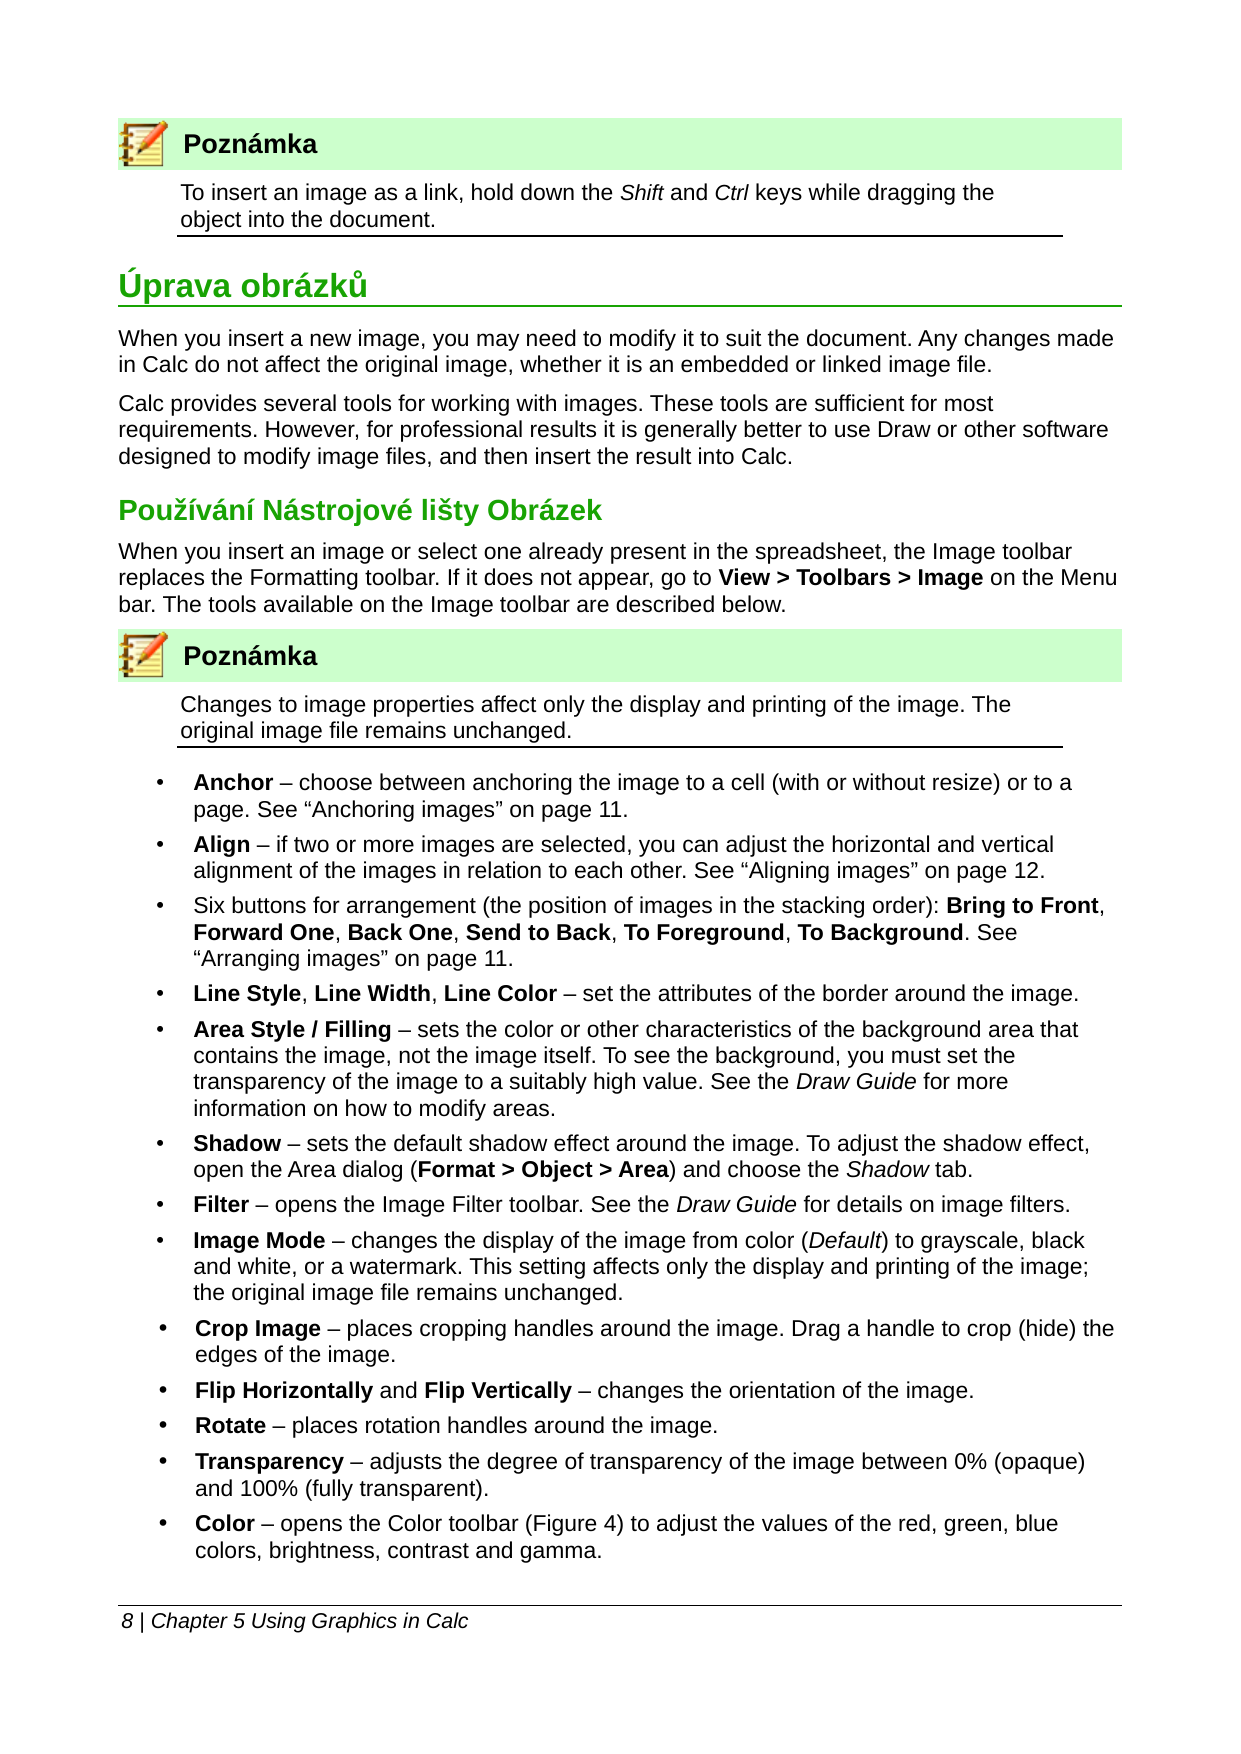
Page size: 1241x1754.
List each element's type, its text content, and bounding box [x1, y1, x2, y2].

list Filter – opens the Image Filter toolbar. See the Draw Guide for details on image filters. [156, 1191, 1122, 1218]
list Crop Image – places cropping handles around the image. Drag a handle to crop (hide) the edges of the image. [156, 1314, 1122, 1368]
list Image Mode – changes the display of the image from color (Default) to grayscale, black and white, or a watermark. This setting affects only the display and printing of the image; the original image file remains unchanged. [156, 1227, 1122, 1306]
subtitle Poznámka [118, 126, 1122, 166]
subtitle Poznámka [118, 637, 1122, 677]
list Six buttons for arrangement (the position of images in the stacking order): Bring to Front, Forward One, Back One, Send to Back, To Foreground, To Background. See “Arranging images” on page 11. [156, 892, 1122, 972]
list Align – if two or more images are selected, you can adjust the horizontal and vertical alignment of the images in relation to each other. See “Aligning images” on page 12. [156, 831, 1122, 884]
picture [119, 119, 170, 170]
subtitle Používání Nástrojové lišty Obrázek [118, 493, 1122, 526]
list Color – opens the Color toolbar (Figure 4) to adjust the values of the red, green, blue colors, brightness, contrast and gamma. [156, 1510, 1122, 1563]
picture [119, 630, 170, 681]
list Transparency – adjusts the degree of transparency of the image between 0% (opaque) and 100% (fully transparent). [156, 1448, 1122, 1501]
text Changes to image properties affect only the display and printing of the image. The original image file remains unchanged. [177, 687, 1063, 746]
text To insert an image as a link, hold down the Shift and Ctrl keys while dragging the object into the document. [177, 176, 1063, 235]
list Shadow – sets the default shadow effect around the image. To adjust the shadow effect, open the Area dialog (Format > Object > Area) and choose the Shadow tab. [156, 1130, 1122, 1183]
list When you insert an image or select one already present in the spreadsheet, the Image toolbar replaces the Formatting toolbar. If it does not appear, go to View > Toolbars > Image on the Menu bar. The tools available on the Image toolbar are described below. [118, 538, 1122, 617]
list Flip Horizontally and Flip Vertically – changes the orientation of the image. [156, 1377, 1122, 1403]
subtitle Úprava obrázků [118, 266, 1122, 305]
list Area Style / Filling – sets the color or other characteristics of the background area that contains the image, not the image itself. To see the background, you must set the transparency of the image to a suitably high value. See the Draw Guide for more information on how to modify areas. [156, 1016, 1122, 1121]
list Anchor – choose between anchoring the image to a cell (with or without resize) or to a page. See “Anchoring images” on page 12. [156, 769, 1122, 822]
list Line Style, Line Width, Line Color – set the attributes of the border around the image. [156, 980, 1122, 1007]
text Calc provides several tools for working with images. These tools are sufficient for most requirements. However, for professional results it is generally better to use Draw or other software designed to modify image files, and then insert the result into Calc. [118, 390, 1122, 469]
list Rotate – places rotation handles around the image. [156, 1412, 1122, 1439]
text When you insert a new image, you may need to modify it to suit the document. Any changes made in Calc do not affect the original image, whether it is an embedded or linked image file. [118, 325, 1122, 377]
